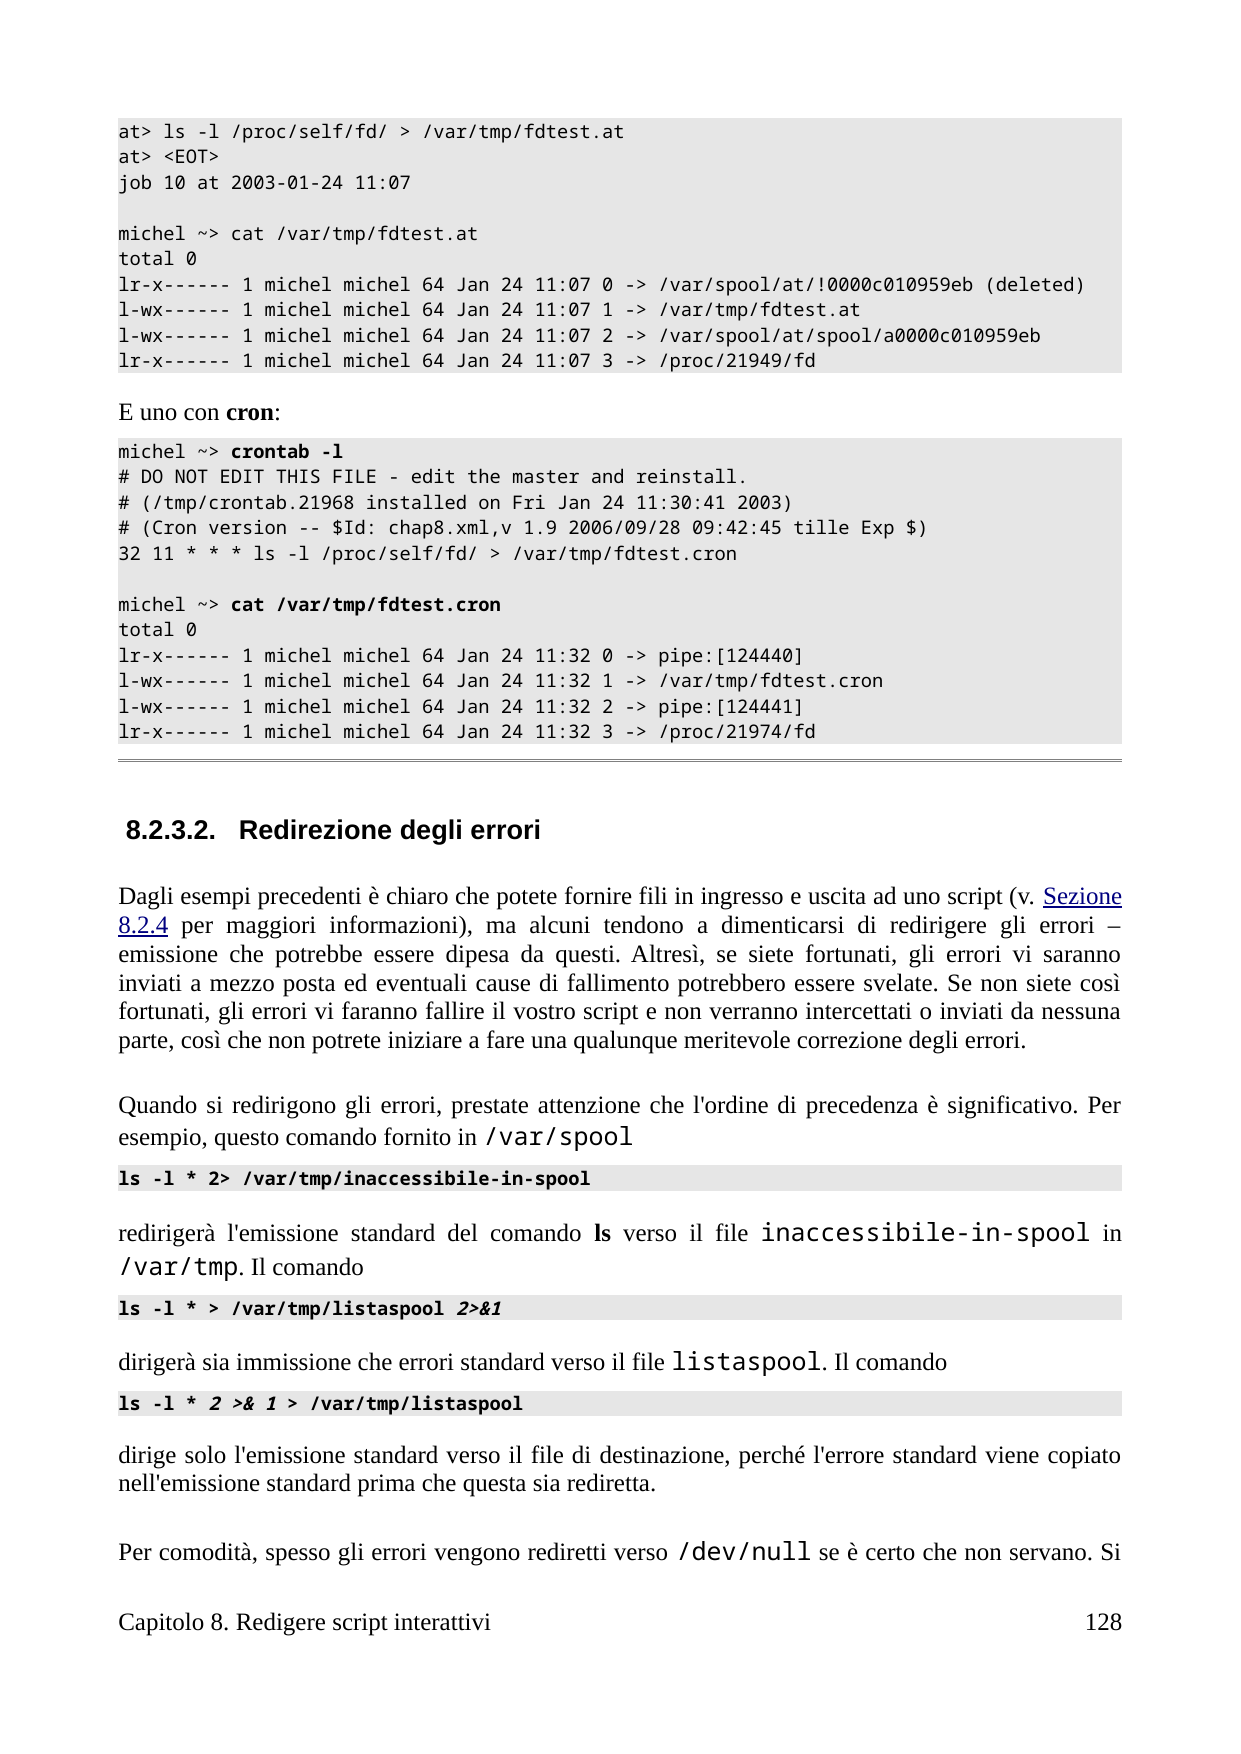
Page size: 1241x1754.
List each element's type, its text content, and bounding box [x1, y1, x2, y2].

text ls -l * 2> /var/tmp/inaccessibile-in-spool [118, 1165, 1122, 1191]
text lr-x------ 1 michel michel 64 Jan 24 11:07 3 -> /proc/21949/fd [118, 348, 1122, 373]
text lr-x------ 1 michel michel 64 Jan 24 11:32 0 -> pipe:[124440] [118, 642, 1122, 668]
text michel ~> cat /var/tmp/fdtest.at [118, 220, 1122, 246]
text ls -l * 2 >& 1 > /var/tmp/listaspool [118, 1391, 1122, 1416]
text l-wx------ 1 michel michel 64 Jan 24 11:32 1 -> /var/tmp/fdtest.cron [118, 668, 1122, 693]
text at> ls -l /proc/self/fd/ > /var/tmp/fdtest.at [118, 118, 1122, 144]
text dirigerà sia immissione che errori standard verso il file listaspool. Il comando [118, 1344, 1122, 1378]
text l-wx------ 1 michel michel 64 Jan 24 11:07 1 -> /var/tmp/fdtest.at [118, 297, 1122, 322]
text job 10 at 2003-01-24 11:07 [118, 169, 1122, 195]
text E uno con cron: [118, 397, 1122, 426]
text lr-x------ 1 michel michel 64 Jan 24 11:32 3 -> /proc/21974/fd [118, 719, 1122, 744]
text 32 11 * * * ls -l /proc/self/fd/ > /var/tmp/fdtest.cron [118, 540, 1122, 566]
text total 0 [118, 617, 1122, 642]
text l-wx------ 1 michel michel 64 Jan 24 11:32 2 -> pipe:[124441] [118, 693, 1122, 719]
text dirige solo l'emissione standard verso il file di destinazione, perché l'errore standard viene copiato nell'emissione standard prima che questa sia rediretta. [118, 1440, 1122, 1497]
text redirigerà l'emissione standard del comando ls verso il file inaccessibile-in-spool in /var/tmp. Il comando [118, 1214, 1122, 1282]
text ls -l * > /var/tmp/listaspool 2>&1 [118, 1295, 1122, 1320]
text total 0 [118, 246, 1122, 271]
subtitle Redirezione degli errori [118, 814, 1122, 845]
text # DO NOT EDIT THIS FILE - edit the master and reinstall. [118, 464, 1122, 489]
text at> <EOT> [118, 144, 1122, 169]
text Per comodità, spesso gli errori vengono rediretti verso /dev/null se è certo che non servano. Si [118, 1533, 1122, 1567]
text Quando si redirigono gli errori, prestate attenzione che l'ordine di precedenza è significativo. Per esempio, questo comando fornito in /var/spool [118, 1090, 1122, 1153]
text # (Cron version -- $Id: chap8.xml,v 1.9 2006/09/28 09:42:45 tille Exp $) [118, 515, 1122, 540]
text # (/tmp/crontab.21968 installed on Fri Jan 24 11:30:41 2003) [118, 489, 1122, 515]
text Dagli esempi precedenti è chiaro che potete fornire fili in ingresso e uscita ad uno script (v. Sezione 8.2.4 per maggiori informazioni), ma alcuni tendono a dimenticarsi di redirigere gli errori – emissione che potrebbe essere dipesa da questi. Altresì, se siete fortunati, gli errori vi saranno inviati a mezzo posta ed eventuali cause di fallimento potrebbero essere svelate. Se non siete così fortunati, gli errori vi faranno fallire il vostro script e non verranno intercettati o inviati da nessuna parte, così che non potrete iniziare a fare una qualunque meritevole correzione degli errori. [118, 881, 1122, 1054]
text michel ~> crontab -l [118, 438, 1122, 464]
text michel ~> cat /var/tmp/fdtest.cron [118, 591, 1122, 617]
text l-wx------ 1 michel michel 64 Jan 24 11:07 2 -> /var/spool/at/spool/a0000c010959eb [118, 322, 1122, 348]
text lr-x------ 1 michel michel 64 Jan 24 11:07 0 -> /var/spool/at/!0000c010959eb (deleted) [118, 271, 1122, 297]
